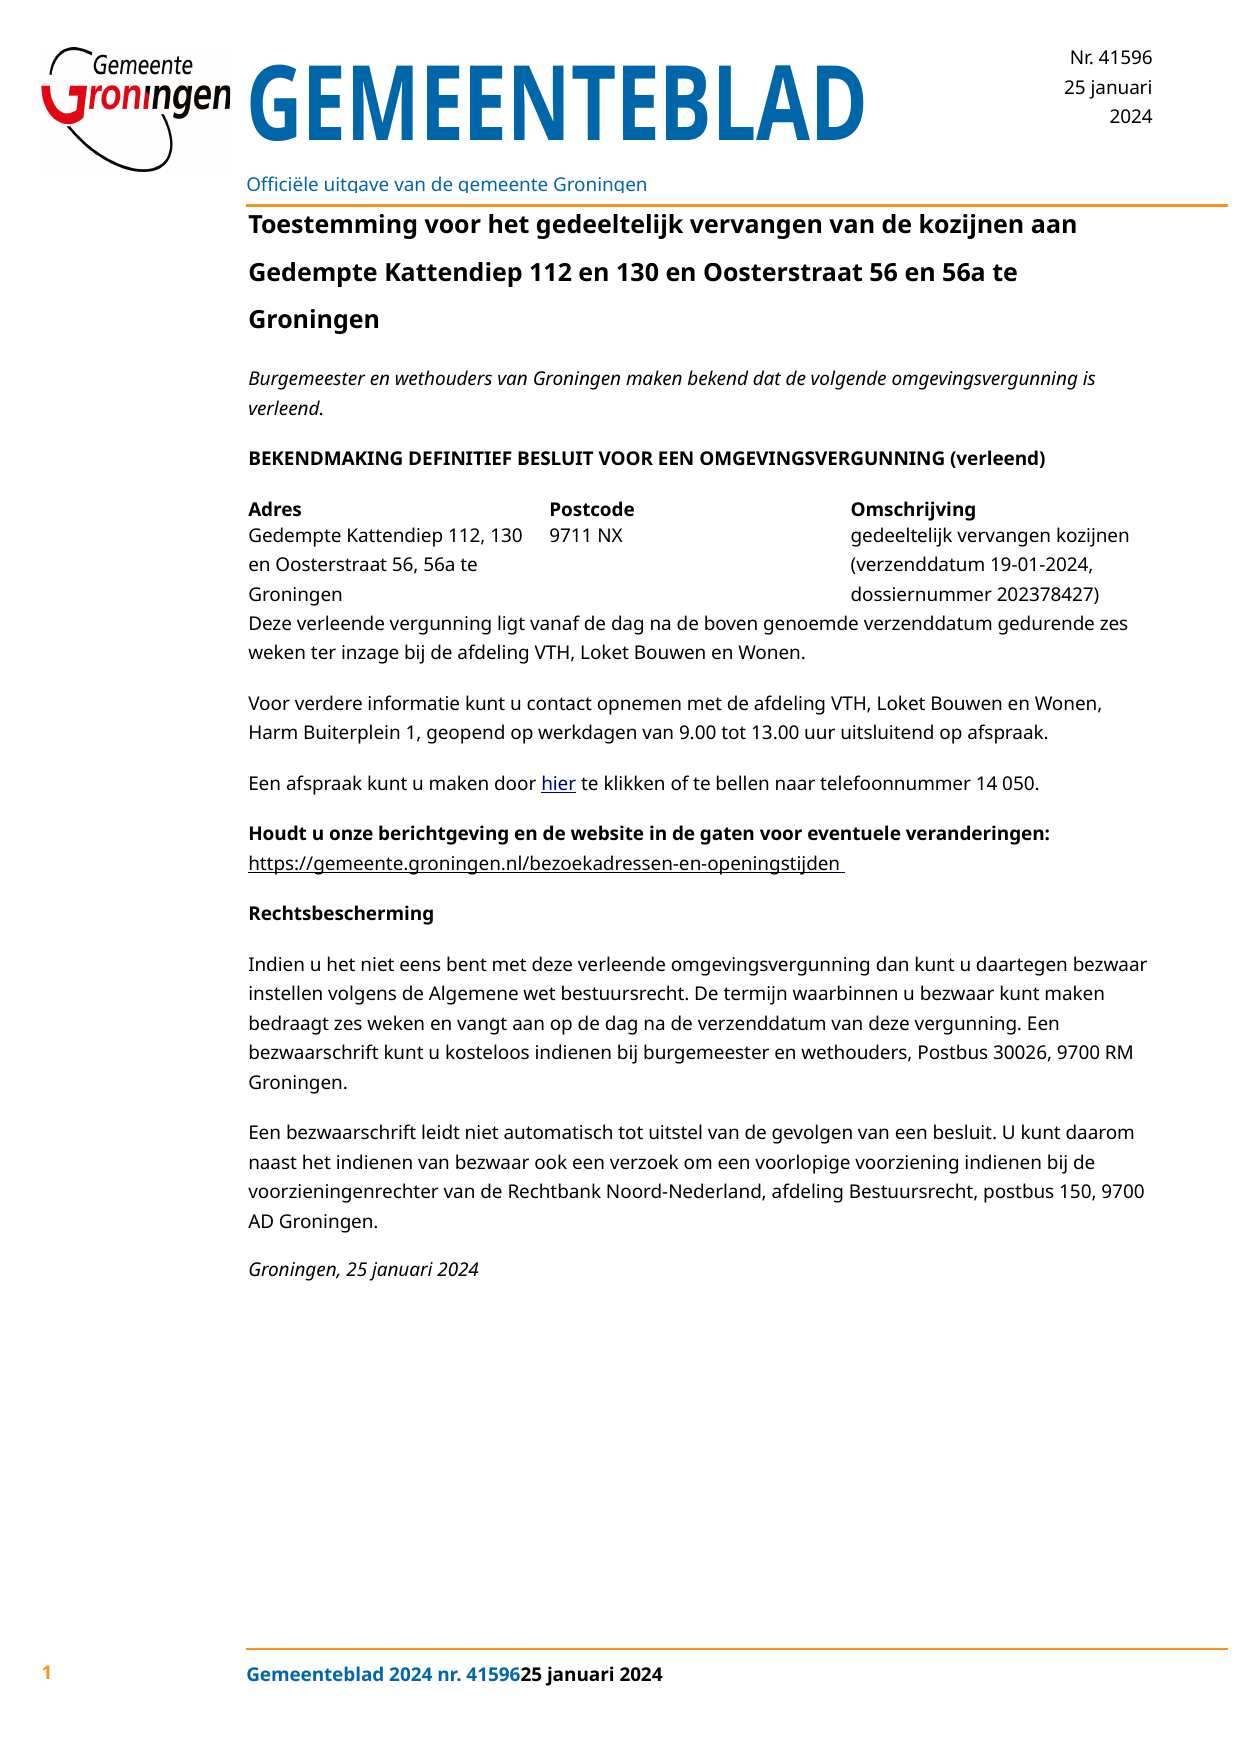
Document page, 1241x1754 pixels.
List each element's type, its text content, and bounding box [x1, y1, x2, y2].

text Een afspraak kunt u maken door hier te klikken of te bellen naar telefoonnummer 14 050. [248, 770, 1152, 796]
text BEKENDMAKING DEFINITIEF BESLUIT VOOR EEN OMGEVINGSVERGUNNING (verleend) [248, 446, 1152, 471]
text Voor verdere informatie kunt u contact opnemen met de afdeling VTH, Loket Bouwen en Wonen, Harm Buiterplein 1, geopend op werkdagen van 9.00 tot 13.00 uur uitsluitend op afspraak. [248, 690, 1152, 745]
text Een bezwaarschrift leidt niet automatisch tot uitstel van de gevolgen van een besluit. U kunt daarom naast het indienen van bezwaar ook een verzoek om een voorlopige voorziening indienen bij de voorzieningenrechter van de Rechtbank Noord-Nederland, afdeling Bestuursrecht, postbus 150, 9700 AD Groningen. [248, 1119, 1152, 1234]
text Indien u het niet eens bent met deze verleende omgevingsvergunning dan kunt u daartegen bezwaar instellen volgens de Algemene wet bestuursrecht. De termijn waarbinnen u bezwaar kunt maken bedraagt zes weken en vangt aan op de dag na de verzenddatum van deze vergunning. Een bezwaarschrift kunt u kosteloos indienen bij burgemeester en wethouders, Postbus 30026, 9700 RM Groningen. [248, 951, 1152, 1095]
picture [41, 47, 231, 172]
text Houdt u onze berichtgeving en de website in de gaten voor eventuele veranderingen: https://gemeente.groningen.nl/bezoekadressen-en-openingstijden [248, 820, 1152, 876]
table_header Postcode [549, 496, 850, 522]
text Toestemming voor het gedeeltelijk vervangen van de kozijnen aan Gedempte Kattendiep 112 en 130 en Oosterstraat 56 en 56a te Groningen [248, 207, 1152, 336]
text Groningen, 25 januari 2024 [248, 1256, 1152, 1282]
text Rechtsbescherming [248, 900, 1152, 926]
text Burgemeester en wethouders van Groningen maken bekend dat de volgende omgevingsvergunning is verleend. [248, 366, 1152, 421]
table_header Adres [248, 496, 549, 522]
table_cell Gedempte Kattendiep 112, 130 en Oosterstraat 56, 56a te Groningen [248, 522, 549, 607]
table_cell gedeeltelijk vervangen kozijnen (verzenddatum 19-01-2024, dossiernummer 202378427) [850, 522, 1152, 607]
table_cell 9711 NX [549, 522, 850, 607]
text Deze verleende vergunning ligt vanaf de dag na de boven genoemde verzenddatum gedurende zes weken ter inzage bij de afdeling VTH, Loket Bouwen en Wonen. [248, 610, 1152, 665]
table_header Omschrijving [850, 496, 1152, 522]
